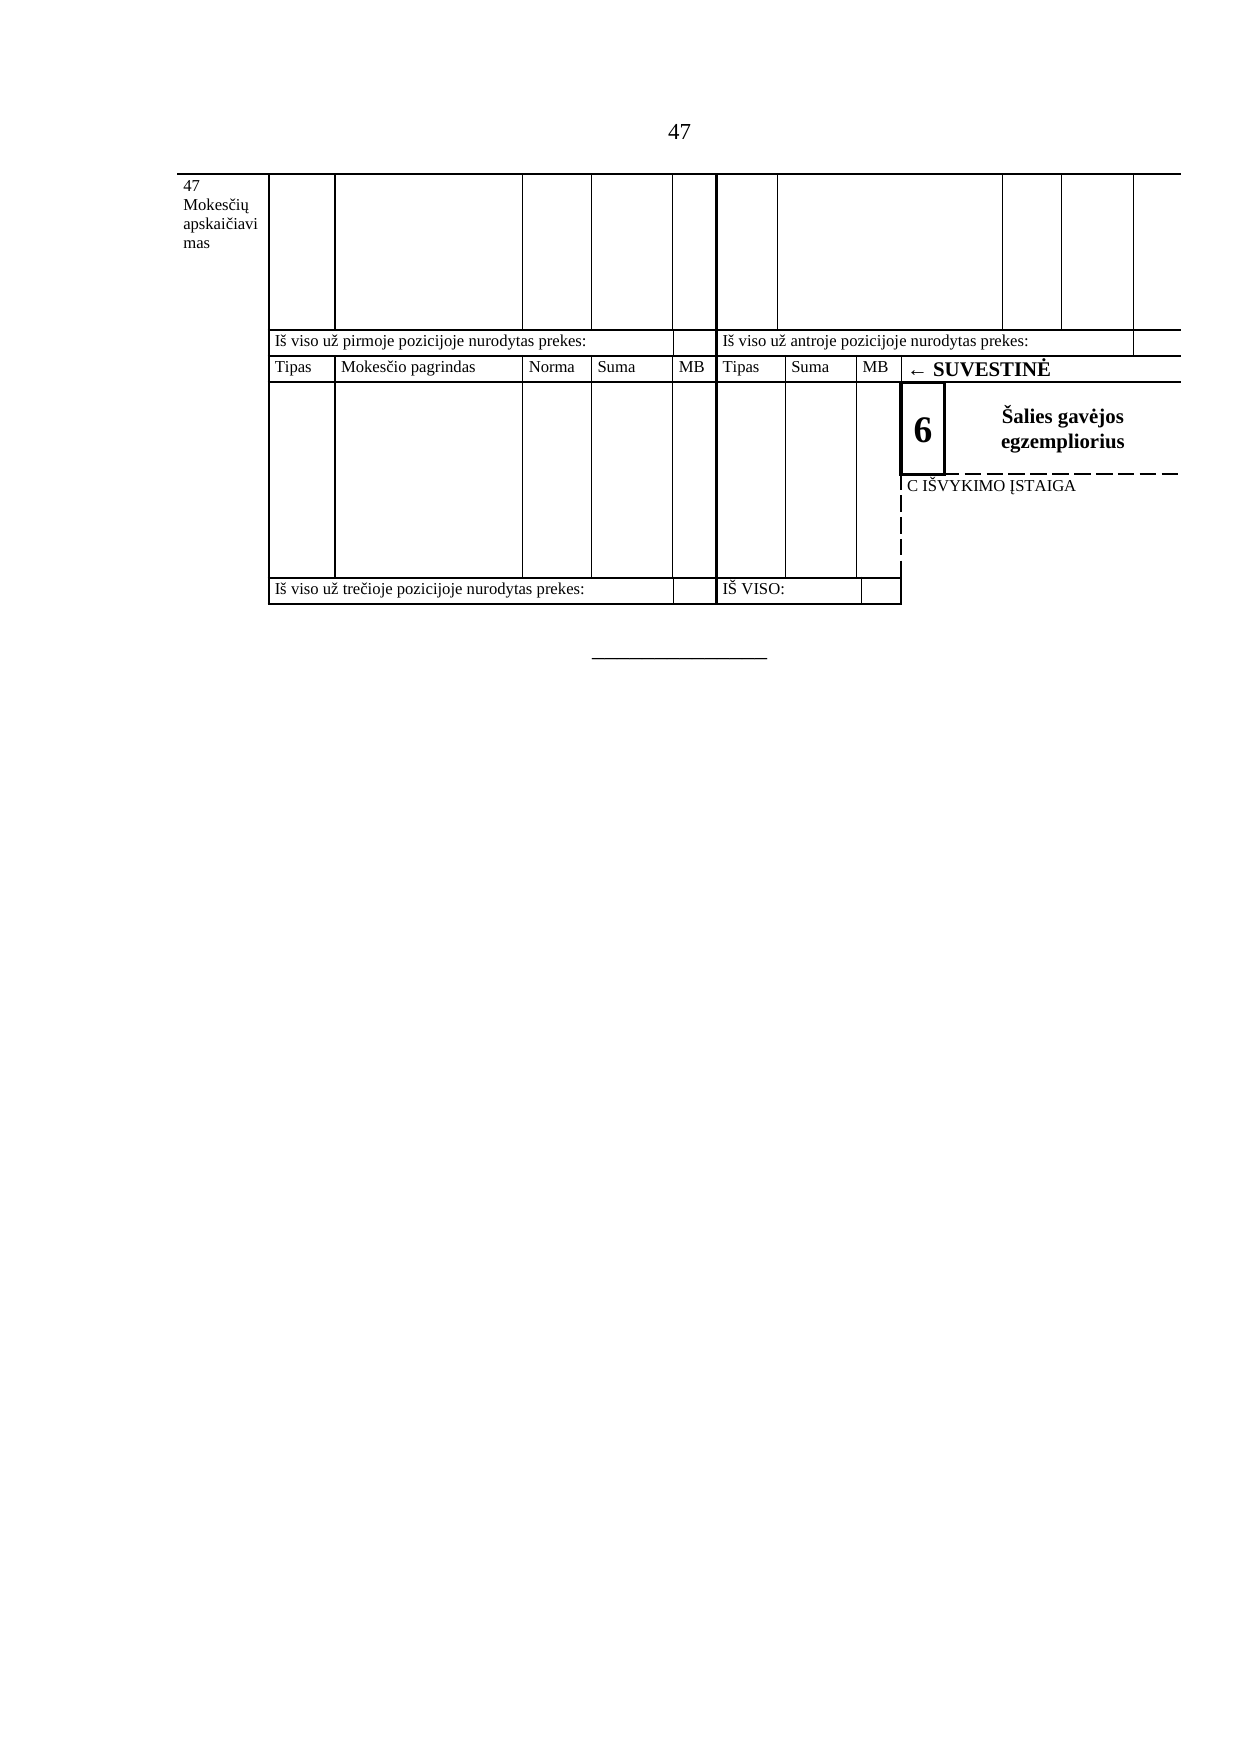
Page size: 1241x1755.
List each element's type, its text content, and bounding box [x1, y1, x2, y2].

table_cell Tipas [270, 357, 334, 381]
table_cell [718, 383, 785, 577]
table_cell Suma [592, 357, 672, 381]
text ______________ [177, 633, 1181, 662]
table_cell [270, 383, 334, 577]
table_cell [336, 175, 522, 329]
table_cell [1003, 175, 1061, 329]
table_cell [523, 383, 591, 577]
table_cell [857, 383, 901, 577]
table_cell [862, 579, 900, 603]
table_cell [592, 383, 672, 577]
table_cell [718, 175, 777, 329]
table_cell [778, 175, 1002, 329]
table_cell [673, 175, 715, 329]
table_cell Tipas [718, 357, 785, 381]
table_cell [902, 577, 1181, 603]
table_cell [786, 383, 856, 577]
table_cell Mokesčio pagrindas [336, 357, 522, 381]
table_cell Iš viso už trečioje pozicijoje nurodytas prekes: [270, 579, 673, 603]
table_cell MB [857, 357, 901, 381]
table_cell [674, 331, 715, 355]
table_cell [592, 175, 672, 329]
table_cell [270, 175, 334, 329]
table_cell [1134, 331, 1181, 355]
table_cell 47 Mokesčių apskaičiavimas [177, 175, 268, 603]
table_cell [1134, 175, 1181, 329]
table_cell Iš viso už antroje pozicijoje nurodytas prekes: [718, 331, 1133, 355]
table_cell Suma [786, 357, 856, 381]
table_cell Šalies gavėjos egzempliorius [946, 383, 1181, 473]
table_cell [336, 383, 522, 577]
table_cell ← SUVESTINĖ [902, 357, 1181, 381]
table_cell IŠ VISO: [718, 579, 861, 603]
table_cell Norma [523, 357, 591, 381]
table_cell [673, 383, 715, 577]
table_cell 6 [903, 384, 943, 473]
table_cell C IŠVYKIMO ĮSTAIGA [901, 473, 1181, 577]
table_cell [1062, 175, 1133, 329]
table_cell MB [673, 357, 715, 381]
table_cell [674, 579, 715, 603]
table_cell [523, 175, 591, 329]
table_cell Iš viso už pirmoje pozicijoje nurodytas prekes: [270, 331, 673, 355]
